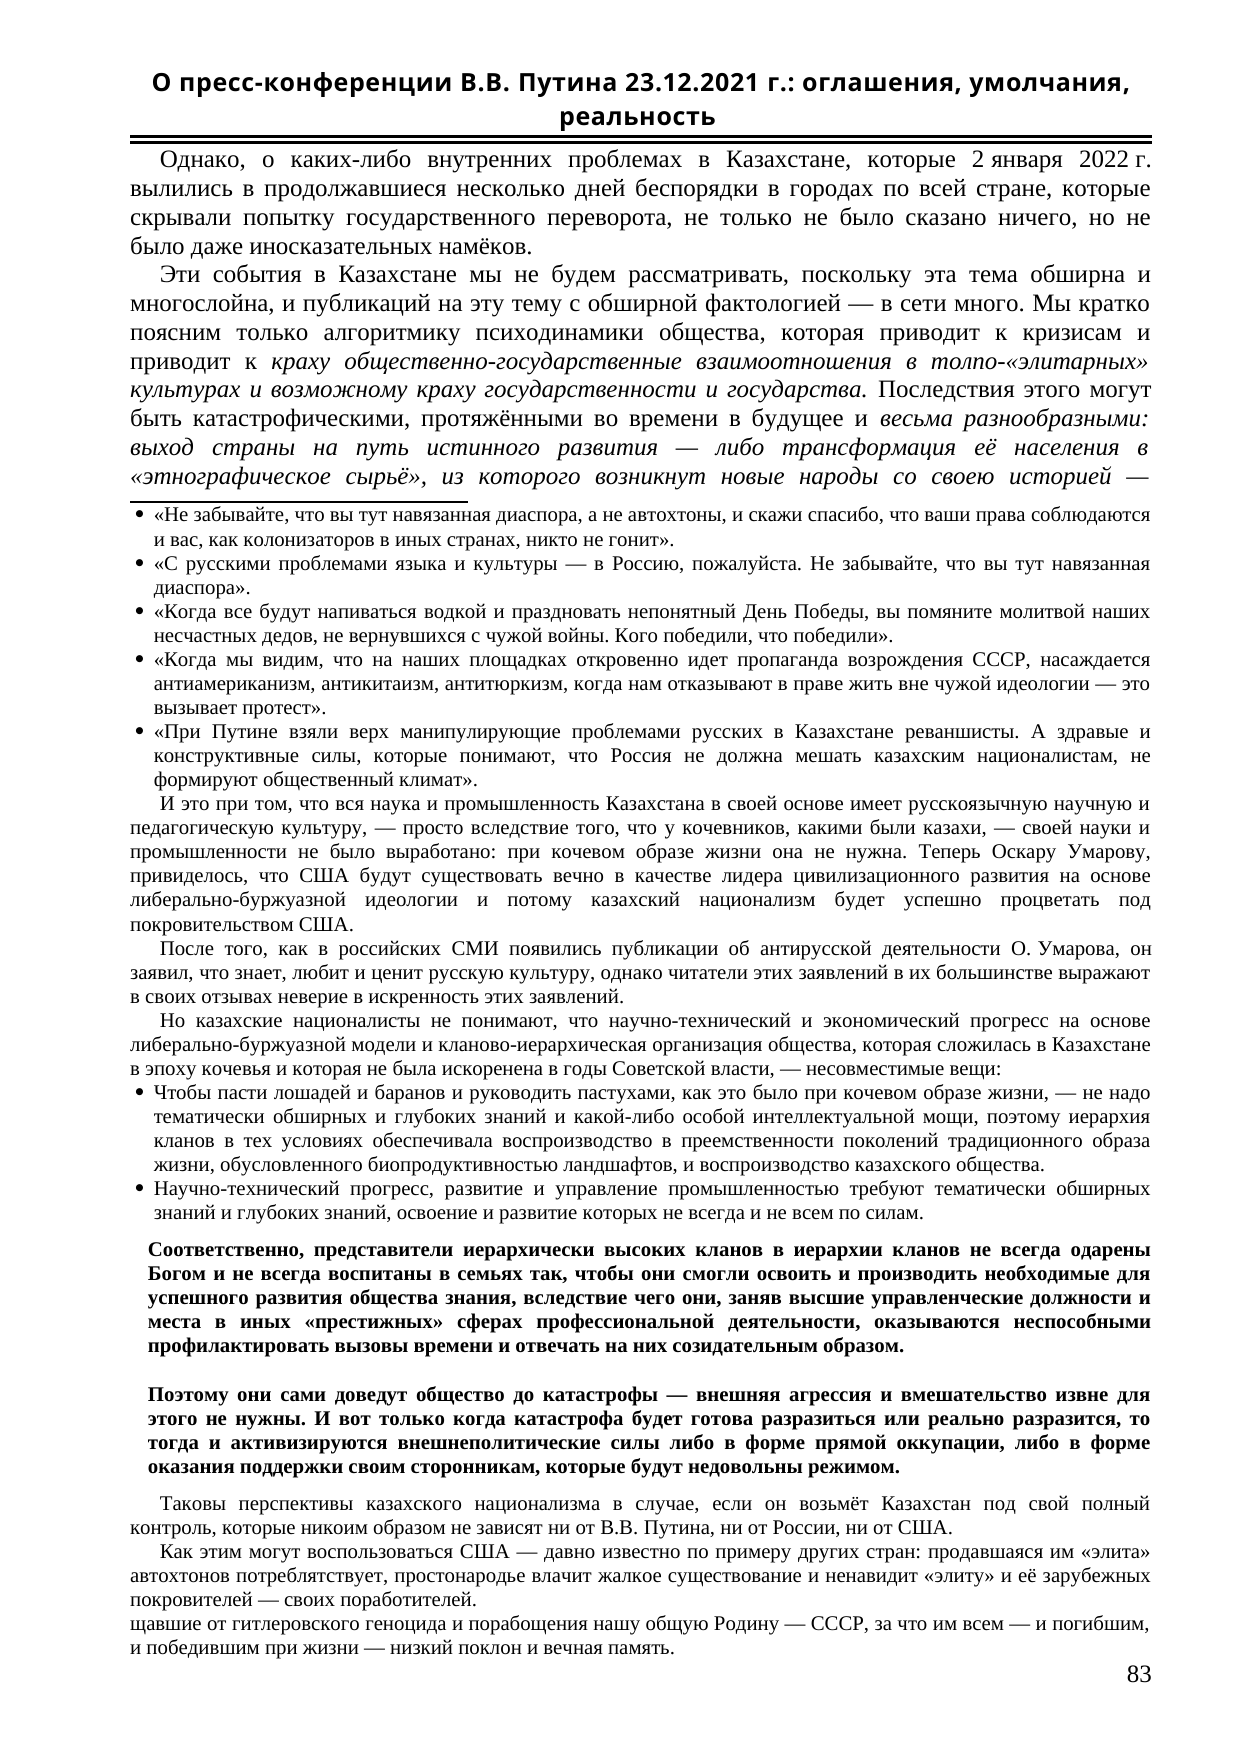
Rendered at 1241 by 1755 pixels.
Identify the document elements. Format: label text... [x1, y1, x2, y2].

list Чтобы пасти лошадей и баранов и руководить пастухами, как это было при кочевом образе жизни, — не надо тематически обширных и глубоких знаний и какой-либо особой интеллектуальной мощи, поэтому иерархия кланов в тех условиях обеспечивала воспроизводство в преемственности поколений традиционного образа жизни, обусловленного биопродуктивностью ландшафтов, и воспроизводство казахского общества. [136, 1080, 1152, 1176]
list Научно-технический прогресс, развитие и управление промышленностью требуют тематически обширных знаний и глубоких знаний, освоение и развитие которых не всегда и не всем по силам. [136, 1176, 1152, 1224]
text Поэтому они сами доведут общество до катастрофы — внешняя агрессия и вмешательство извне для этого не нужны. И вот только когда катастрофа будет готова разразиться или реально разразится, то тогда и активизируются внешнеполитические силы либо в форме прямой оккупации, либо в форме оказания поддержки своим сторонникам, которые будут недовольны режимом. [148, 1382, 1152, 1478]
text Таковы перспективы казахского национализма в случае, если он возьмёт Казахстан под свой полный контроль, которые никоим образом не зависят ни от В.В. Путина, ни от России, ни от США. [130, 1491, 1152, 1539]
text Но казахские националисты не понимают, что научно-технический и экономический прогресс на основе либерально-буржуазной модели и кланово-иерархическая организация общества, которая сложилась в Казахстане в эпоху кочевья и которая не была искоренена в годы Советской власти, — несовместимые вещи: [130, 1008, 1152, 1080]
list «При Путине взяли верх манипулирующие проблемами русских в Казахстане реваншисты. А здравые и конструктивные силы, которые понимают, что Россия не должна мешать казахским националистам, не формируют общественный климат». [136, 719, 1152, 791]
text Соответственно, представители иерархически высоких кланов в иерархии кланов не всегда одарены Богом и не всегда воспитаны в семьях так, чтобы они смогли освоить и производить необходимые для успешного развития общества знания, вследствие чего они, заняв высшие управленческие должности и места в иных «престижных» сферах профессиональной деятельности, оказываются неспособными профилактировать вызовы времени и отвечать на них созидательным образом. [148, 1237, 1152, 1357]
list «Не забывайте, что вы тут навязанная диаспора, а не автохтоны, и скажи спасибо, что ваши права соблюдаются и вас, как колонизаторов в иных странах, никто не гонит». [136, 502, 1152, 551]
list «Когда мы видим, что на наших площадках откровенно идет пропаганда возрождения СССР, насаждается антиамериканизм, антикитаизм, антитюркизм, когда нам отказывают в праве жить вне чужой идеологии — это вызывает протест». [136, 647, 1152, 719]
text Однако, о каких-либо внутренних проблемах в Казахстане, которые 2 января 2022 г. вылились в продолжавшиеся несколько дней беспорядки в городах по всей стране, которые скрывали попытку государственного переворота, не только не было сказано ничего, но не было даже иносказательных намёков. [130, 144, 1152, 259]
text Как этим могут воспользоваться США — давно известно по примеру других стран: продавшаяся им «элита» автохтонов потреблятствует, простонародье влачит жалкое существование и ненавидит «элиту» и её зарубежных покровителей — своих поработителей. [130, 1539, 1152, 1611]
text щавшие от гитлеровского геноцида и порабощения нашу общую Родину — СССР, за что им всем — и погибшим, и победившим при жизни — низкий поклон и вечная память. [130, 1611, 1152, 1659]
text Эти события в Казахстане мы не будем рассматривать, поскольку эта тема обширна и многослойна, и публикаций на эту тему с обширной фактологией — в сети много. Мы кратко поясним только алгоритмику психодинамики общества, которая приводит к кризисам и приводит к краху общественно-государственные взаимоотношения в толпо-«элитарных» культурах и возможному краху государственности и государства. Последствия этого могут быть катастрофическими, протяжёнными во времени в будущее и весьма разнообразными: выход страны на путь истинного развития — либо трансформация её населения в «этнографическое сырьё», из которого возникнут новые народы со своею историей — [130, 259, 1152, 489]
list «Когда все будут напиваться водкой и праздновать непонятный День Победы, вы помяните молитвой наших несчастных дедов, не вернувшихся с чужой войны. Кого победили, что победили». [136, 599, 1152, 647]
text И это при том, что вся наука и промышленность Казахстана в своей основе имеет русскоязычную научную и педагогическую культуру, — просто вследствие того, что у кочевников, какими были казахи, — своей науки и промышленности не было выработано: при кочевом образе жизни она не нужна. Теперь Оскару Умарову, привиделось, что США будут существовать вечно в качестве лидера цивилизационного развития на основе либерально-буржуазной идеологии и потому казахский национализм будет успешно процветать под покровительством США. [130, 791, 1152, 936]
text После того, как в российских СМИ появились публикации об антирусской деятельности О. Умарова, он заявил, что знает, любит и ценит русскую культуру, однако читатели этих заявлений в их большинстве выражают в своих отзывах неверие в искренность этих заявлений. [130, 936, 1152, 1008]
list «С русскими проблемами языка и культуры — в Россию, пожалуйста. Не забывайте, что вы тут навязанная диаспора». [136, 551, 1152, 599]
